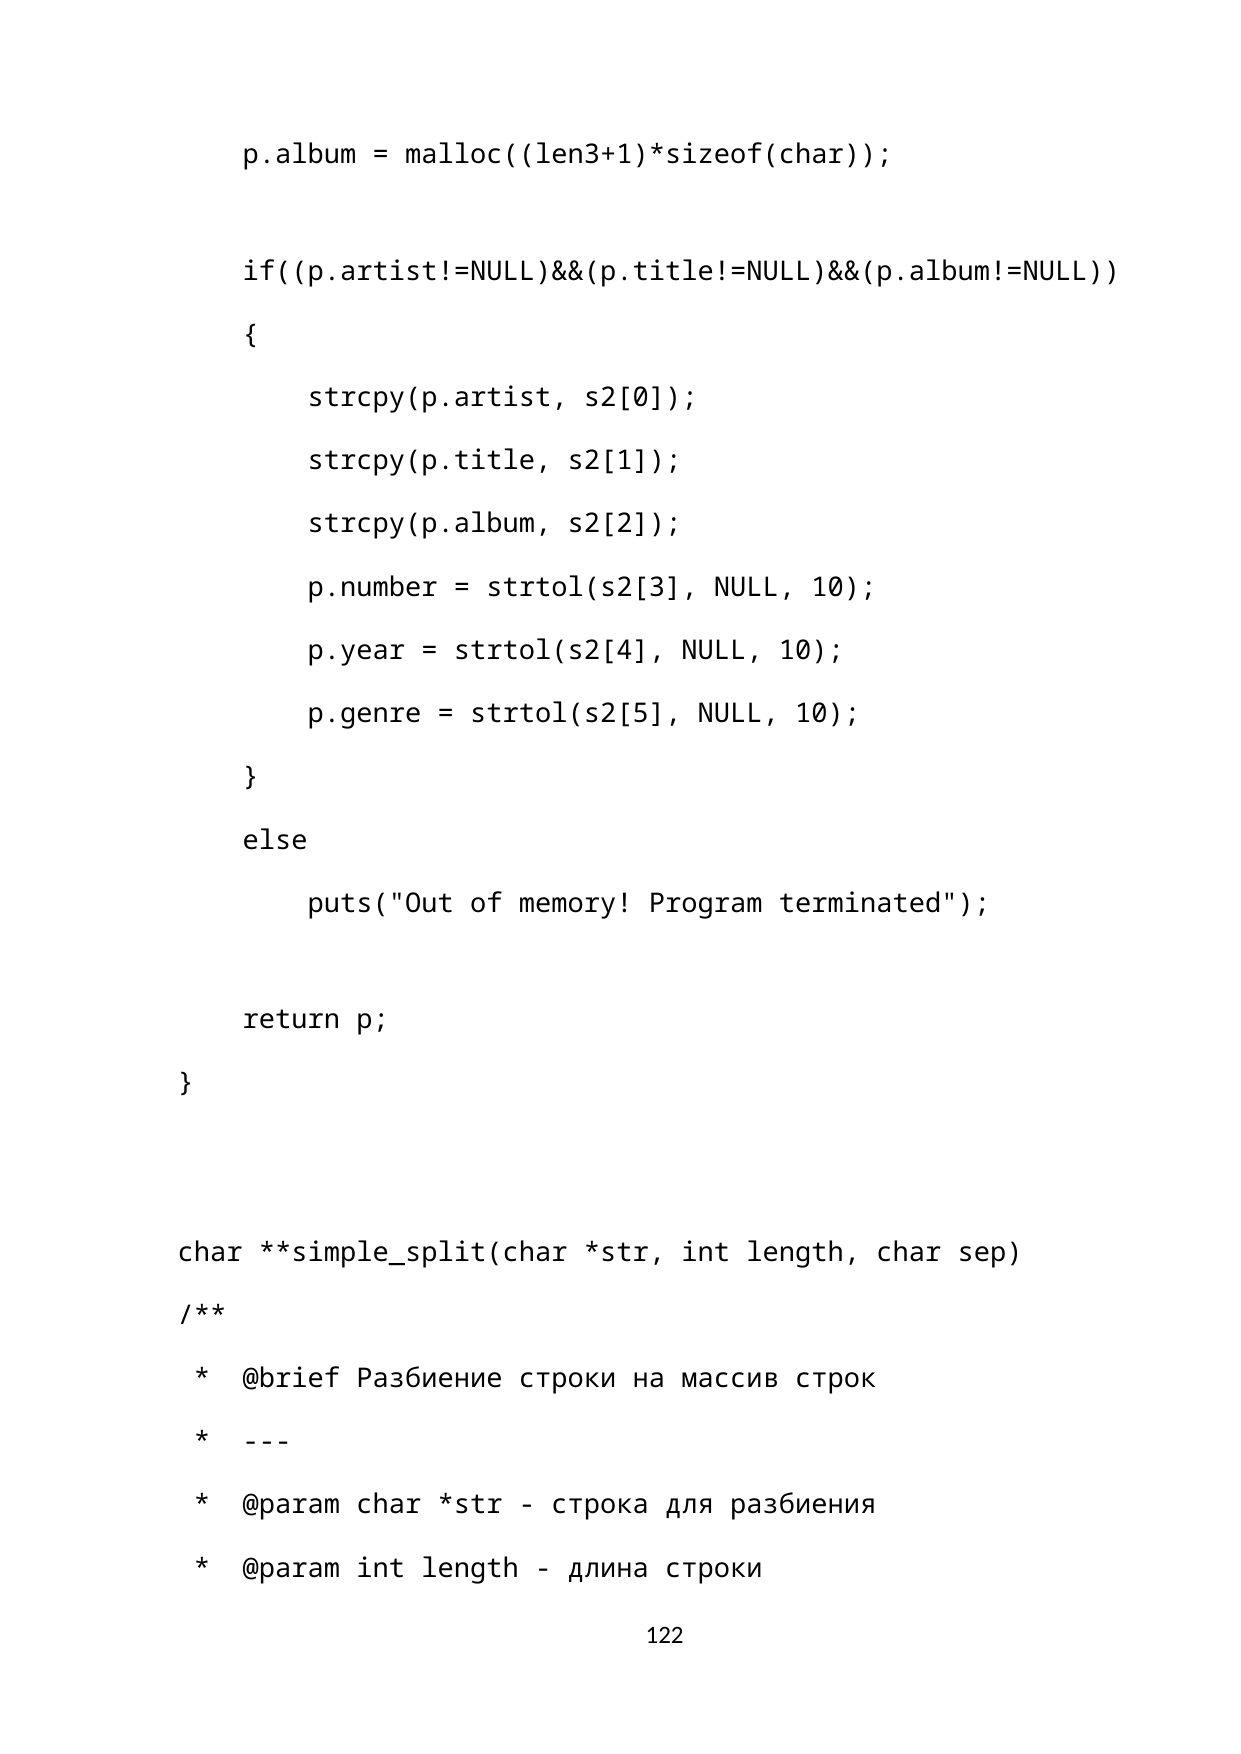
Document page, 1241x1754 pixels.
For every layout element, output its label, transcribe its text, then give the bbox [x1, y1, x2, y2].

text if((p.artist!=NULL)&&(p.title!=NULL)&&(p.album!=NULL)) [177, 251, 1152, 288]
text } [177, 757, 1152, 794]
text p.album = malloc((len3+1)*sizeof(char)); [177, 135, 1152, 172]
text puts("Out of memory! Program terminated"); [177, 883, 1152, 920]
text p.year = strtol(s2[4], NULL, 10); [177, 630, 1152, 667]
text * @brief Разбиение строки на массив строк [177, 1358, 1152, 1395]
text strcpy(p.artist, s2[0]); [177, 377, 1152, 414]
text * @param char *str - строка для разбиения [177, 1485, 1152, 1522]
text * @param int length - длина строки [177, 1548, 1152, 1585]
text strcpy(p.title, s2[1]); [177, 441, 1152, 478]
text /** [177, 1295, 1152, 1332]
text return p; [177, 999, 1152, 1036]
text * --- [177, 1422, 1152, 1459]
text p.number = strtol(s2[3], NULL, 10); [177, 567, 1152, 604]
text strcpy(p.album, s2[2]); [177, 504, 1152, 541]
text else [177, 820, 1152, 857]
text } [177, 1063, 1152, 1100]
text p.genre = strtol(s2[5], NULL, 10); [177, 694, 1152, 731]
text char **simple_split(char *str, int length, char sep) [177, 1232, 1152, 1269]
text { [177, 314, 1152, 351]
